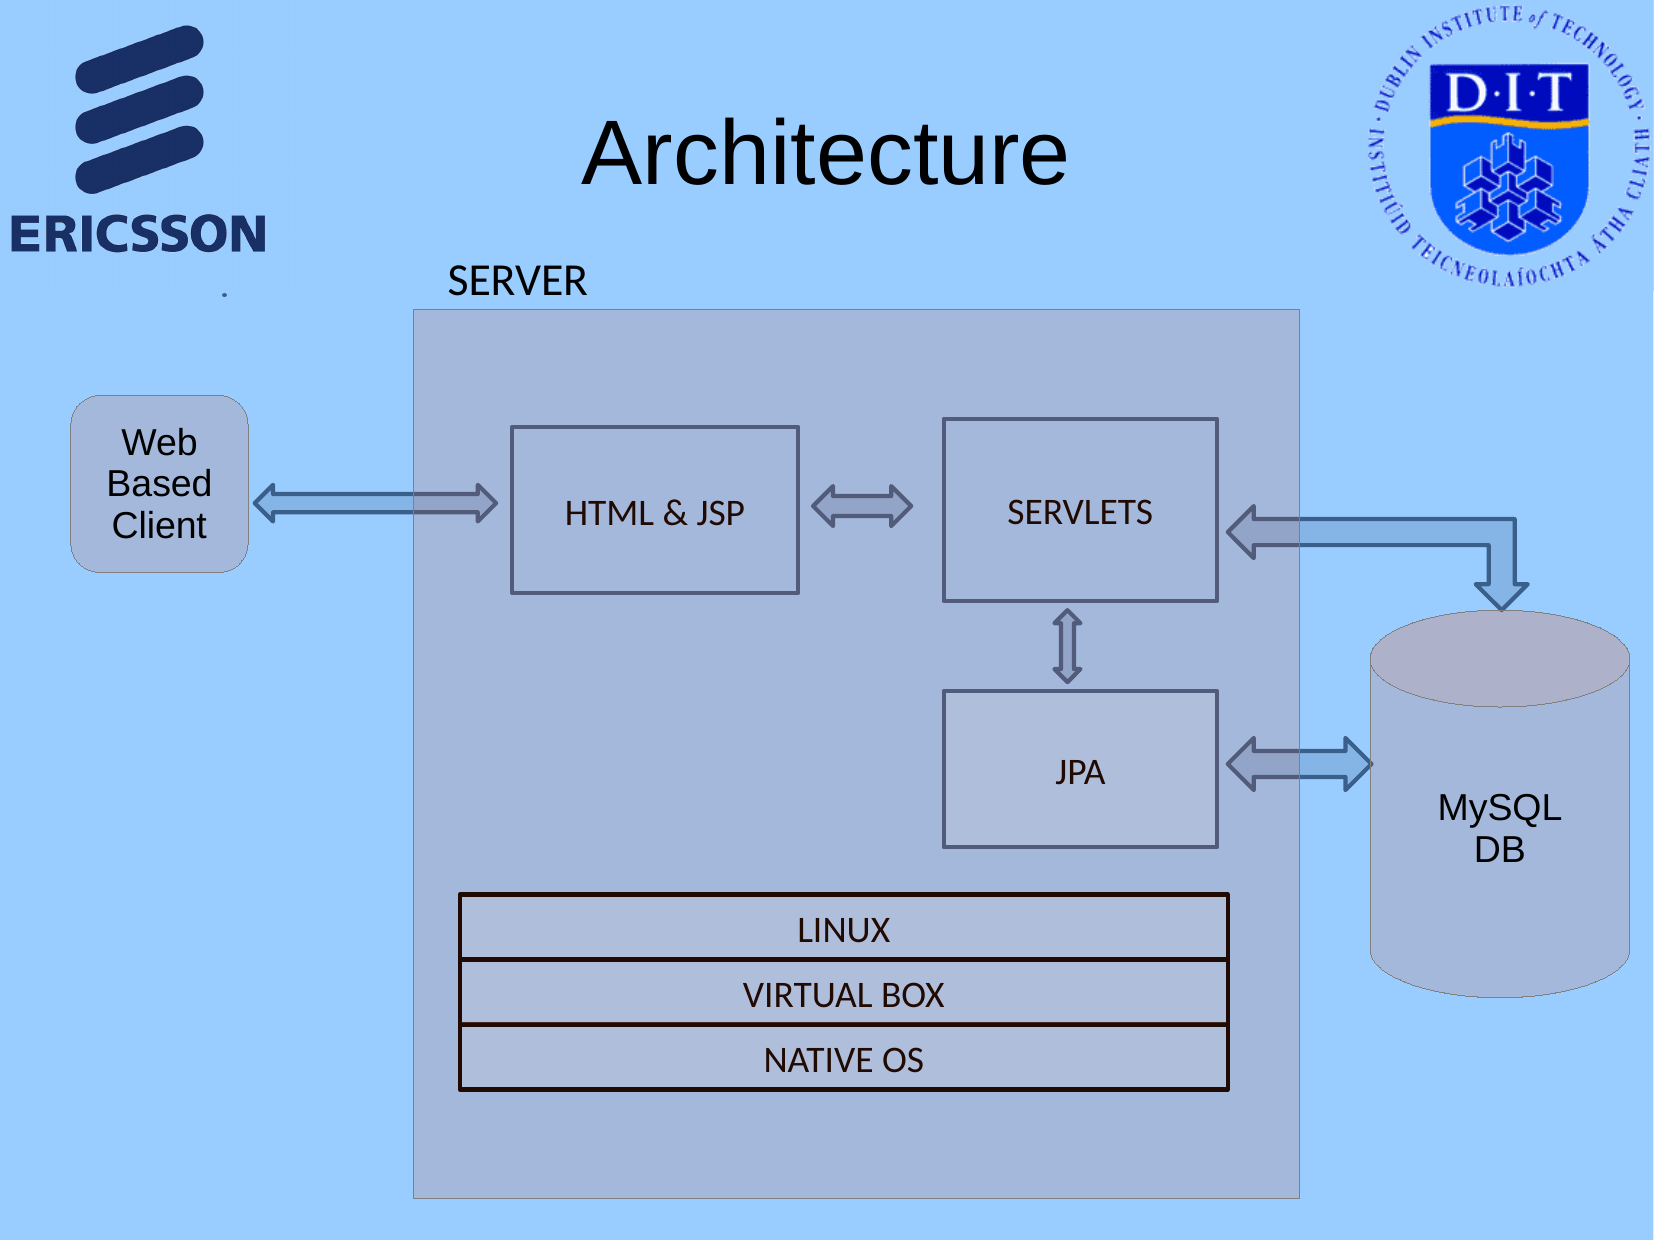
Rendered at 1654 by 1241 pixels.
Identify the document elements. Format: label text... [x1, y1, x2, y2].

text_box MySQL DB [1370, 665, 1630, 998]
text_box Web Based Client [70, 395, 249, 573]
text_box SERVER [432, 257, 603, 309]
picture [0, 0, 296, 296]
title Architecture [82, 49, 1571, 257]
text_box [254, 309, 1528, 1199]
picture [1364, 0, 1654, 291]
